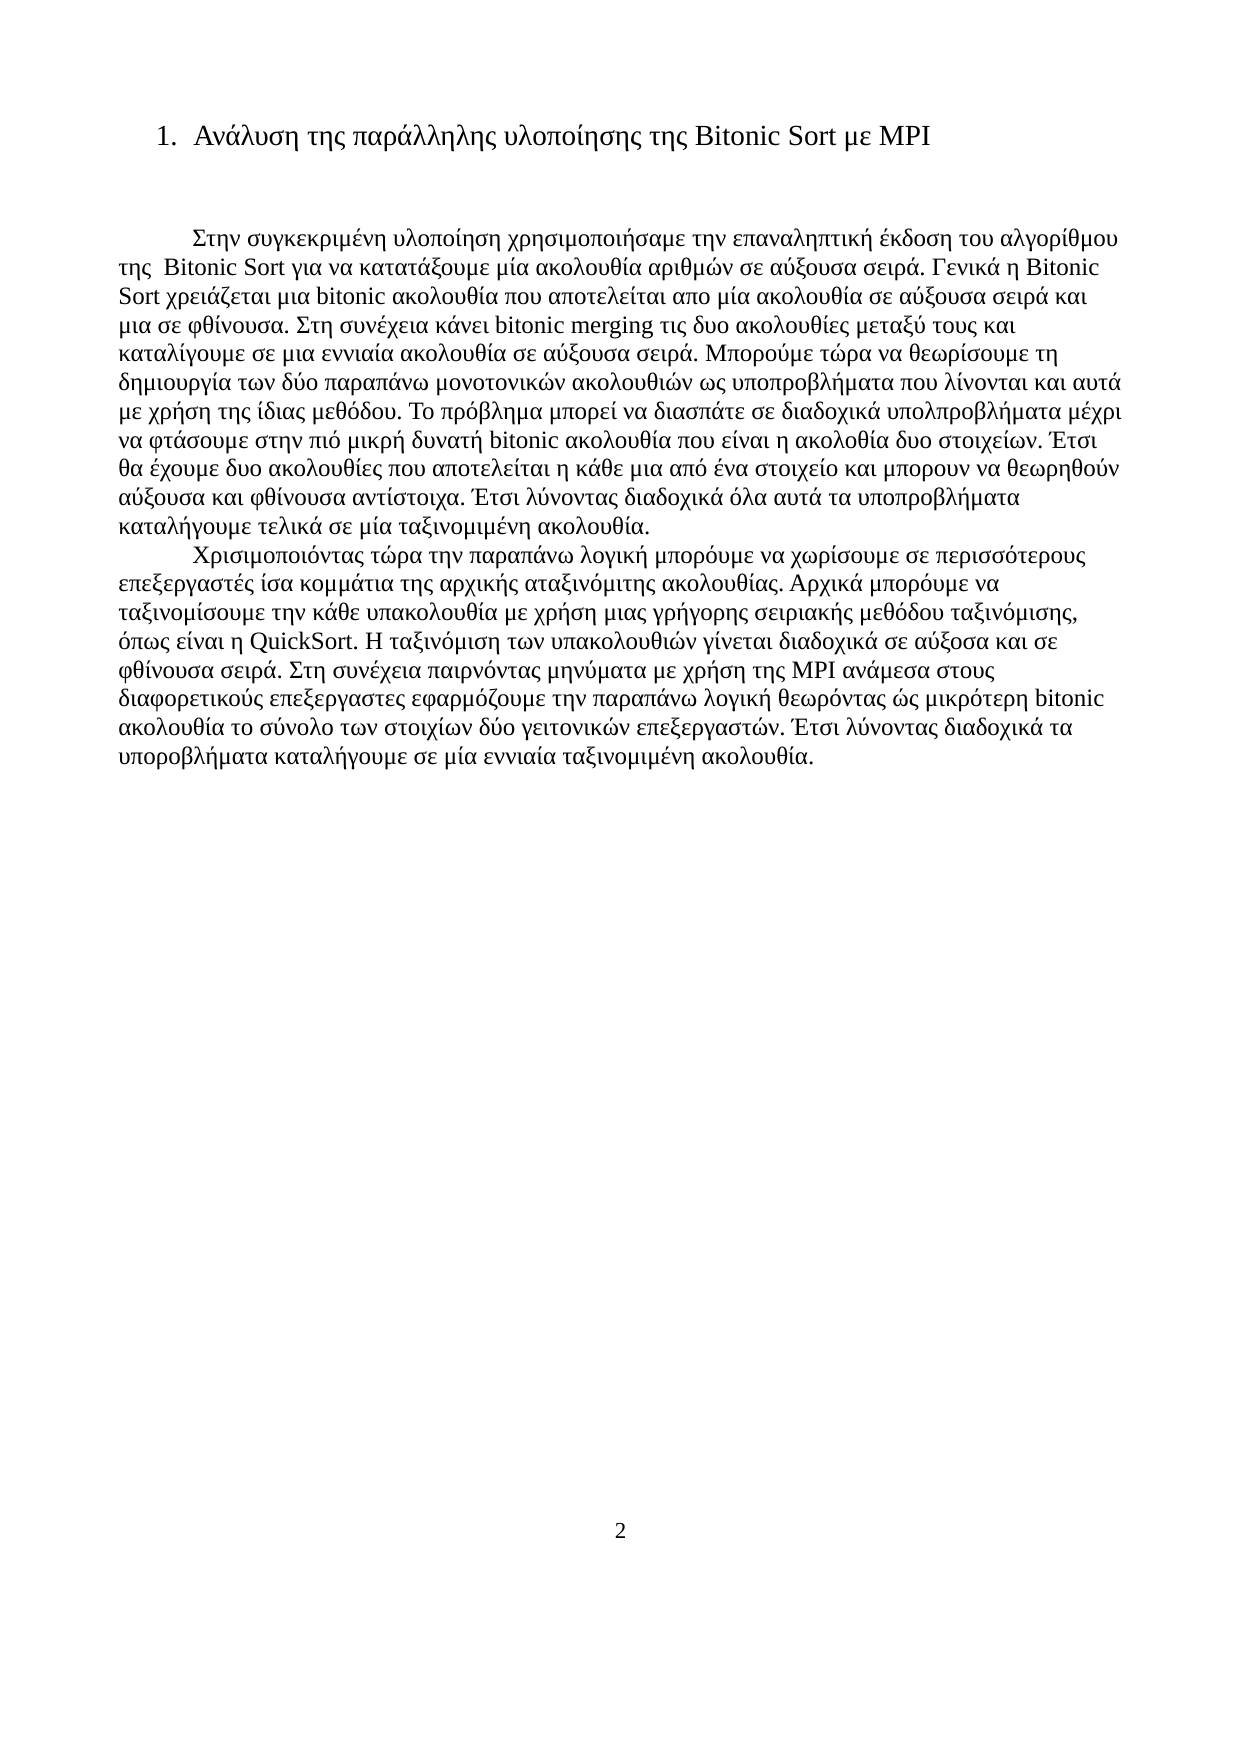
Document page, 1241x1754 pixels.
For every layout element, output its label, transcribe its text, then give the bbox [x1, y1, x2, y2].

list Ανάλυση της παράλληλης υλοποίησης της Bitonic Sort με MPI [156, 118, 1122, 152]
text Στην συγκεκριμένη υλοποίηση χρησιμοποιήσαμε την επαναληπτική έκδοση του αλγορίθμου της Bitonic Sort για να κατατάξουμε μία ακολουθία αριθμών σε αύξουσα σειρά. Γενικά η Bitonic Sort χρειάζεται μια bitonic ακολουθία που αποτελείται απο μία ακολουθία σε αύξουσα σειρά και μια σε φθίνουσα. Στη συνέχεια κάνει bitonic merging τις δυο ακολουθίες μεταξύ τους και καταλίγουμε σε μια εννιαία ακολουθία σε αύξουσα σειρά. Μπορούμε τώρα να θεωρίσουμε τη δημιουργία των δύο παραπάνω μονοτονικών ακολουθιών ως υποπροβλήματα που λίνονται και αυτά με χρήση της ίδιας μεθόδου. Το πρόβλημα μπορεί να διασπάτε σε διαδοχικά υπολπροβλήματα μέχρι να φτάσουμε στην πιό μικρή δυνατή bitonic ακολουθία που είναι η ακολοθία δυο στοιχείων. Έτσι θα έχουμε δυο ακολουθίες που αποτελείται η κάθε μια από ένα στοιχείο και μπορουν να θεωρηθούν αύξουσα και φθίνουσα αντίστοιχα. Έτσι λύνοντας διαδοχικά όλα αυτά τα υποπροβλήματα καταλήγουμε τελικά σε μία ταξινομιμένη ακολουθία. [118, 219, 1122, 540]
text Χρισιμοποιόντας τώρα την παραπάνω λογική μπορόυμε να χωρίσουμε σε περισσότερους επεξεργαστές ίσα κομμάτια της αρχικής αταξινόμιτης ακολουθίας. Αρχικά μπορόυμε να ταξινομίσουμε την κάθε υπακολουθία με χρήση μιας γρήγορης σειριακής μεθόδου ταξινόμισης, όπως είναι η QuickSort. Η ταξινόμιση των υπακολουθιών γίνεται διαδοχικά σε αύξοσα και σε φθίνουσα σειρά. Στη συνέχεια παιρνόντας μηνύματα με χρήση της MPI ανάμεσα στους διαφορετικούς επεξεργαστες εφαρμόζουμε την παραπάνω λογική θεωρόντας ώς μικρότερη bitonic ακολουθία το σύνολο των στοιχίων δύο γειτονικών επεξεργαστών. Έτσι λύνοντας διαδοχικά τα υποροβλήματα καταλήγουμε σε μία εννιαία ταξινομιμένη ακολουθία. [118, 540, 1122, 770]
text 2 [118, 1517, 1122, 1544]
